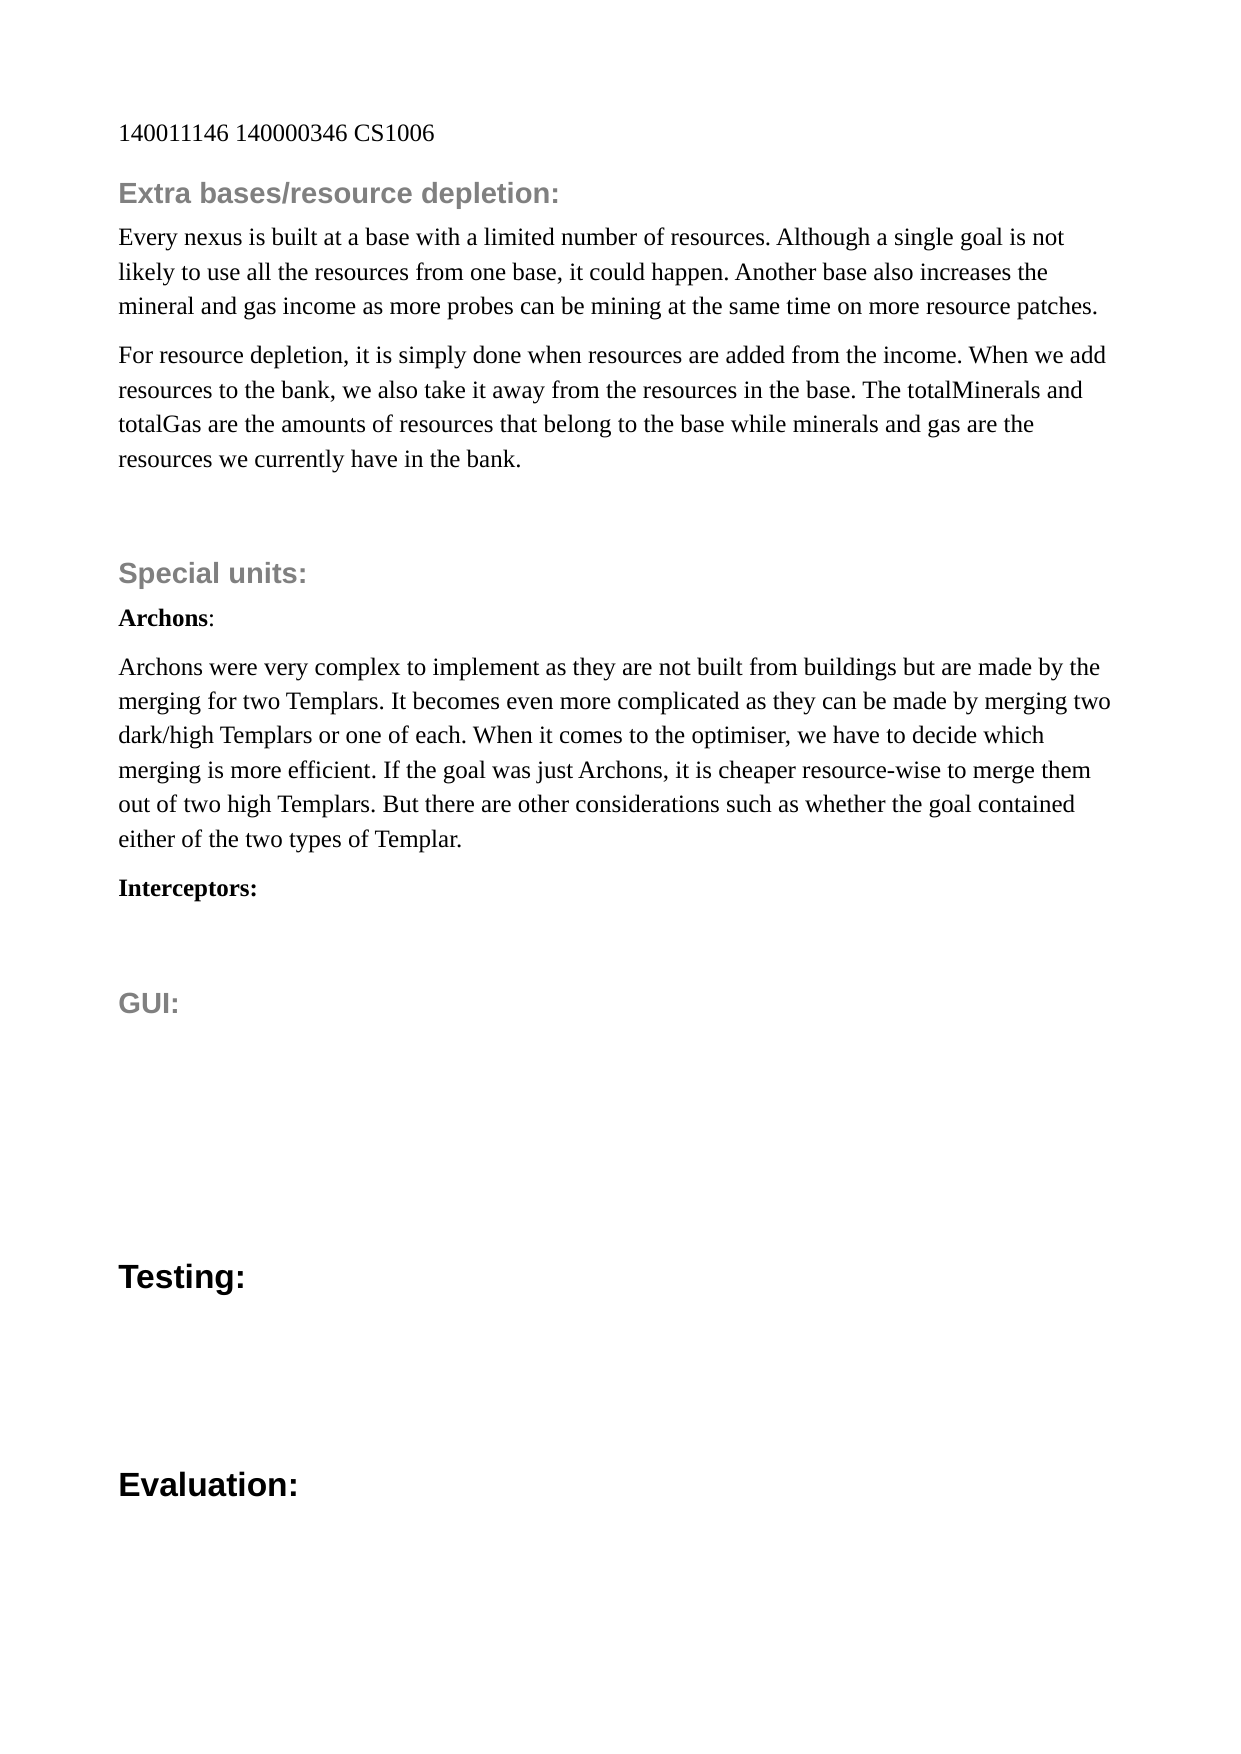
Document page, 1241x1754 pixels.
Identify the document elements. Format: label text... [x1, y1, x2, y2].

subtitle Extra bases/resource depletion: [118, 176, 1122, 210]
text Archons were very complex to implement as they are not built from buildings but are made by the merging for two Templars. It becomes even more complicated as they can be made by merging two dark/high Templars or one of each. When it comes to the optimiser, we have to decide which merging is more efficient. If the goal was just Archons, it is cheaper resource-wise to merge them out of two high Templars. But there are other considerations such as whether the goal contained either of the two types of Templar. [118, 652, 1122, 853]
subtitle Testing: [118, 1257, 1122, 1296]
subtitle Special units: [118, 557, 1122, 590]
text For resource depletion, it is simply done when resources are added from the income. When we add resources to the bank, we also take it away from the resources in the base. The totalMinerals and totalGas are the amounts of resources that belong to the base while minerals and gas are the resources we currently have in the bank. [118, 340, 1122, 473]
subtitle Evaluation: [118, 1465, 1122, 1503]
subtitle GUI: [118, 986, 1122, 1019]
text Archons: [118, 603, 1122, 631]
text Every nexus is built at a base with a limited number of resources. Although a single goal is not likely to use all the resources from one base, it could happen. Another base also increases the mineral and gas income as more probes can be mining at the same time on more resource patches. [118, 222, 1122, 320]
text Interceptors: [118, 873, 1122, 902]
